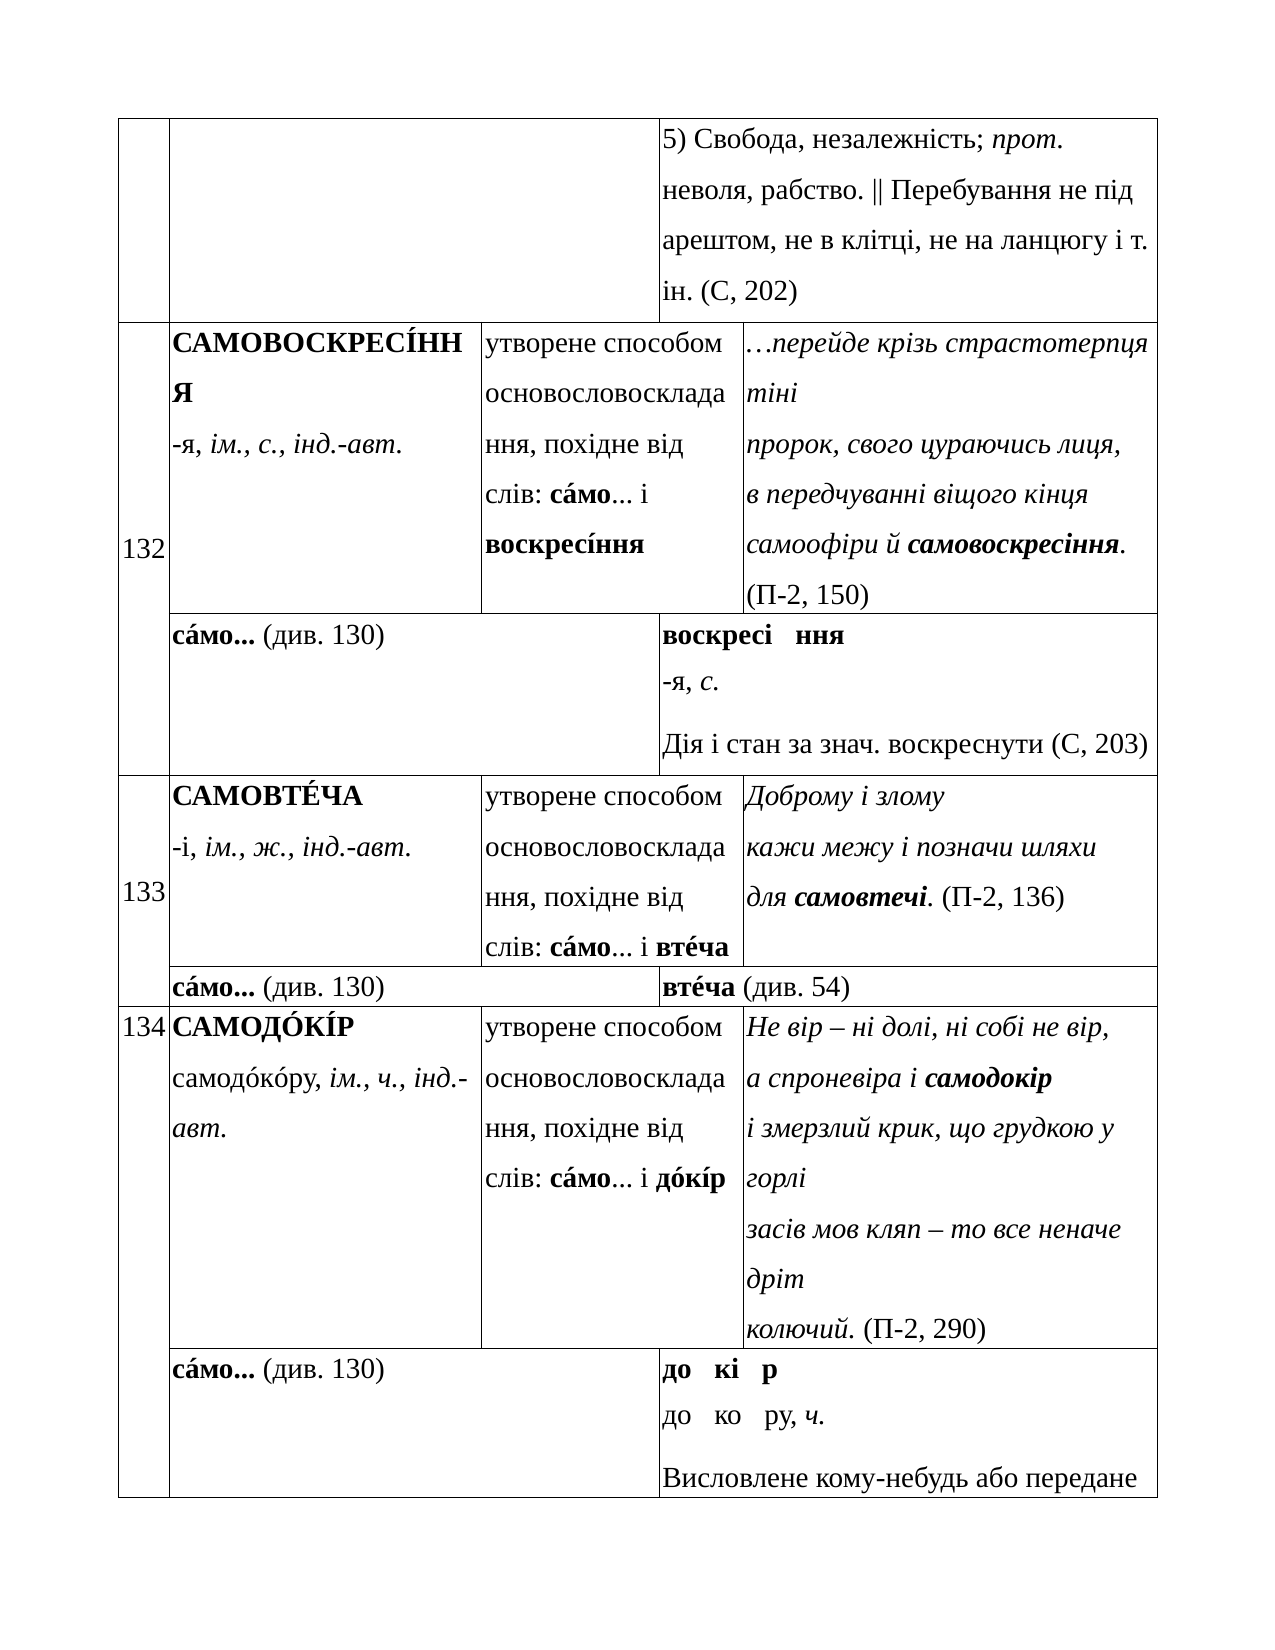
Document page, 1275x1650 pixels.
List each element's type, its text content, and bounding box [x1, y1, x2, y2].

table_cell сáмо... (див. 130) [170, 967, 659, 1006]
table_cell 132 [119, 323, 169, 775]
table_cell …перейде крізь страстотерпця тіні пророк, свого цураючись лиця, в передчуванні віщого кінця самоофіри й самовоскресіння. (П‑2, 150) [744, 323, 1157, 613]
table_cell Самовоскресíння -я, ім., с., інд.-авт. [170, 323, 481, 613]
table_cell Доброму і злому кажи межу і позначи шляхи для самовтечі. (П‑2, 136) [744, 776, 1157, 966]
table_cell утворене способом основословоскладання, похідне від слів: сáмо... і втéча [482, 776, 743, 966]
table_cell втéча (див. 54) [660, 967, 1157, 1006]
table_cell 5) Свобода, незалежність; прот. неволя, рабство. || Перебування не під арештом, не в клітці, не на ланцюгу і т. ін. (С, 202) [660, 119, 1157, 322]
table_cell утворене способом основословоскладання, похідне від слів: сáмо... і воскресíння [482, 323, 743, 613]
table_cell Не вір – ні долі, ні собі не вір, а спроневіра і самодокір і змерзлий крик, що грудкою у горлі засів мов кляп – то все неначе дріт колючий. (П‑2, 290) [744, 1007, 1157, 1348]
table_cell [119, 119, 169, 322]
table_cell воскресіння -я, с. Дія і стан за знач. воскреснути (С, 203) [660, 614, 1157, 775]
table_cell Самодóкíр самодóкóру, ім., ч., інд.-авт. [170, 1007, 481, 1348]
table_cell [170, 119, 659, 322]
table_cell докір докору, ч. Висловлене кому-небудь або передане [660, 1349, 1157, 1497]
table_cell сáмо... (див. 130) [170, 614, 659, 775]
table_cell 133 [119, 776, 169, 1006]
table_cell утворене способом основословоскладання, похідне від слів: сáмо... і дóкíр [482, 1007, 743, 1348]
table_cell 134 [119, 1007, 169, 1497]
table_cell Самовтéча -і, ім., ж., інд.-авт. [170, 776, 481, 966]
table_cell сáмо... (див. 130) [170, 1349, 659, 1497]
